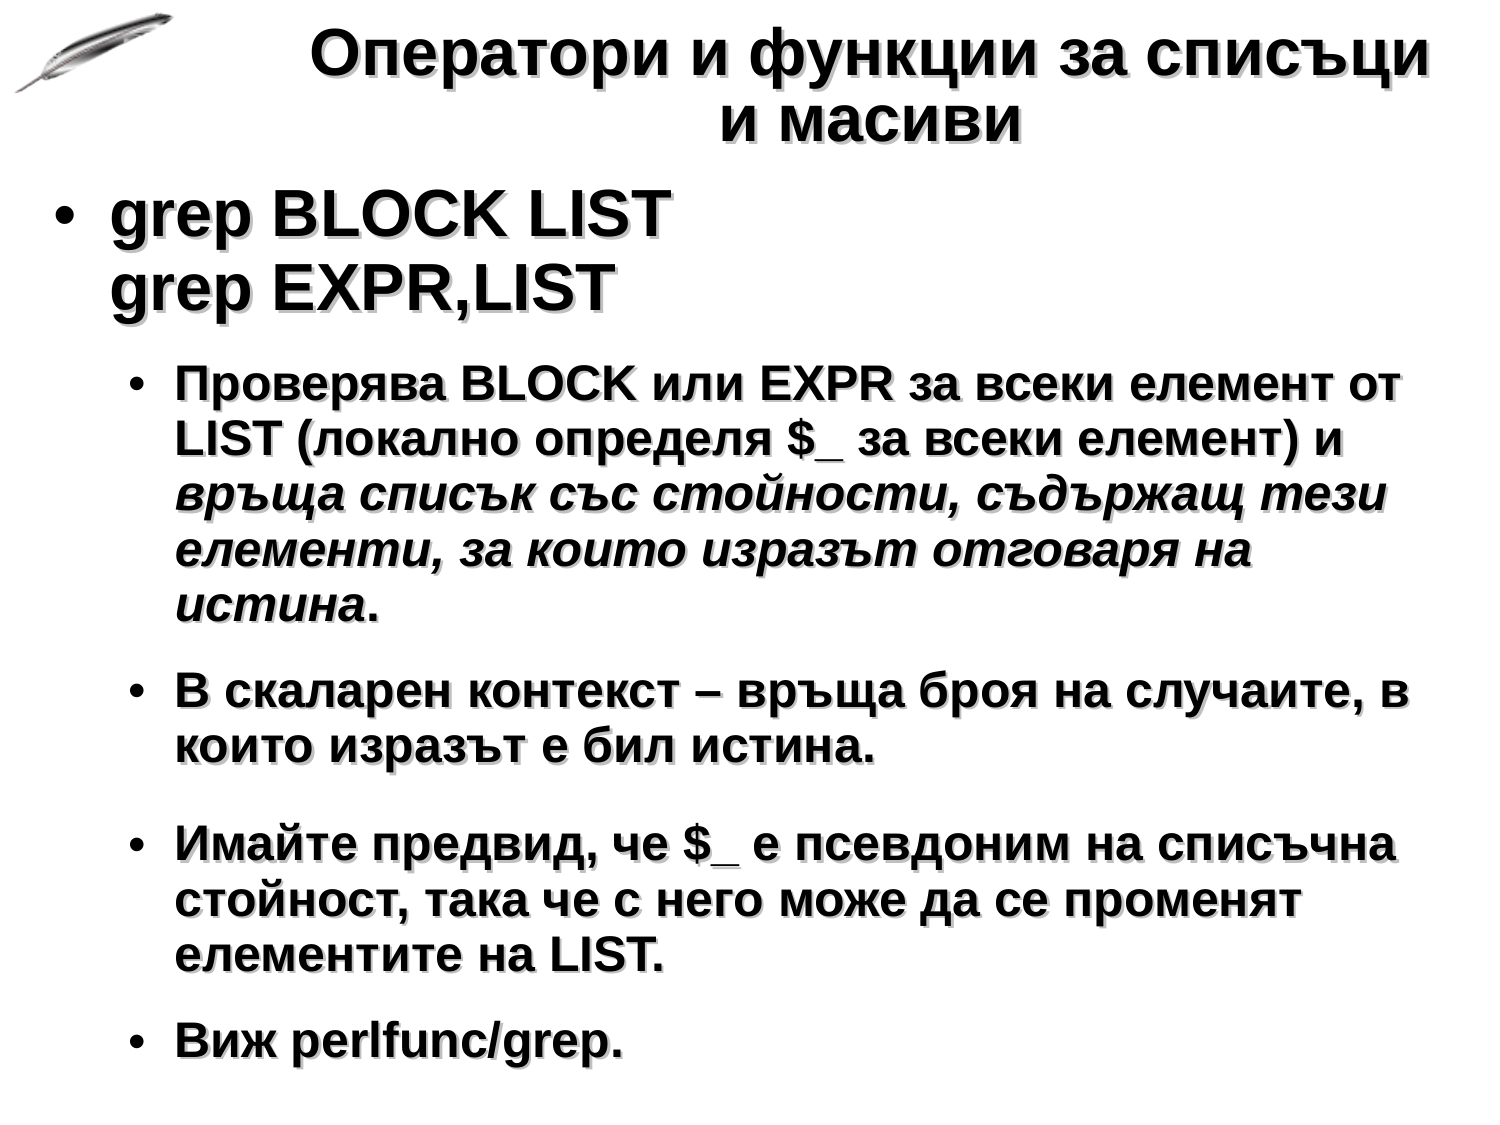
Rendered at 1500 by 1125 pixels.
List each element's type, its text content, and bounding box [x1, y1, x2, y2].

picture [11, 11, 179, 95]
list grep BLOCK LIST grep EXPR,LIST Проверява BLOCK или EXPR за всеки елемент от LIST (локално определя $_ за всеки елемент) и връща списък със стойности, съдържащ тези елементи, за които изразът отговаря на истина. В скаларен контекст – връща броя на случаите, в които изразът е бил истина. Имайте предвид, че $_ е псевдоним на списъчна стойност, така че с него може да се променят елементите на LIST. Виж perlfunc/grep. [53, 177, 1447, 1125]
title Оператори и функции за списъци и масиви [295, 0, 1447, 177]
